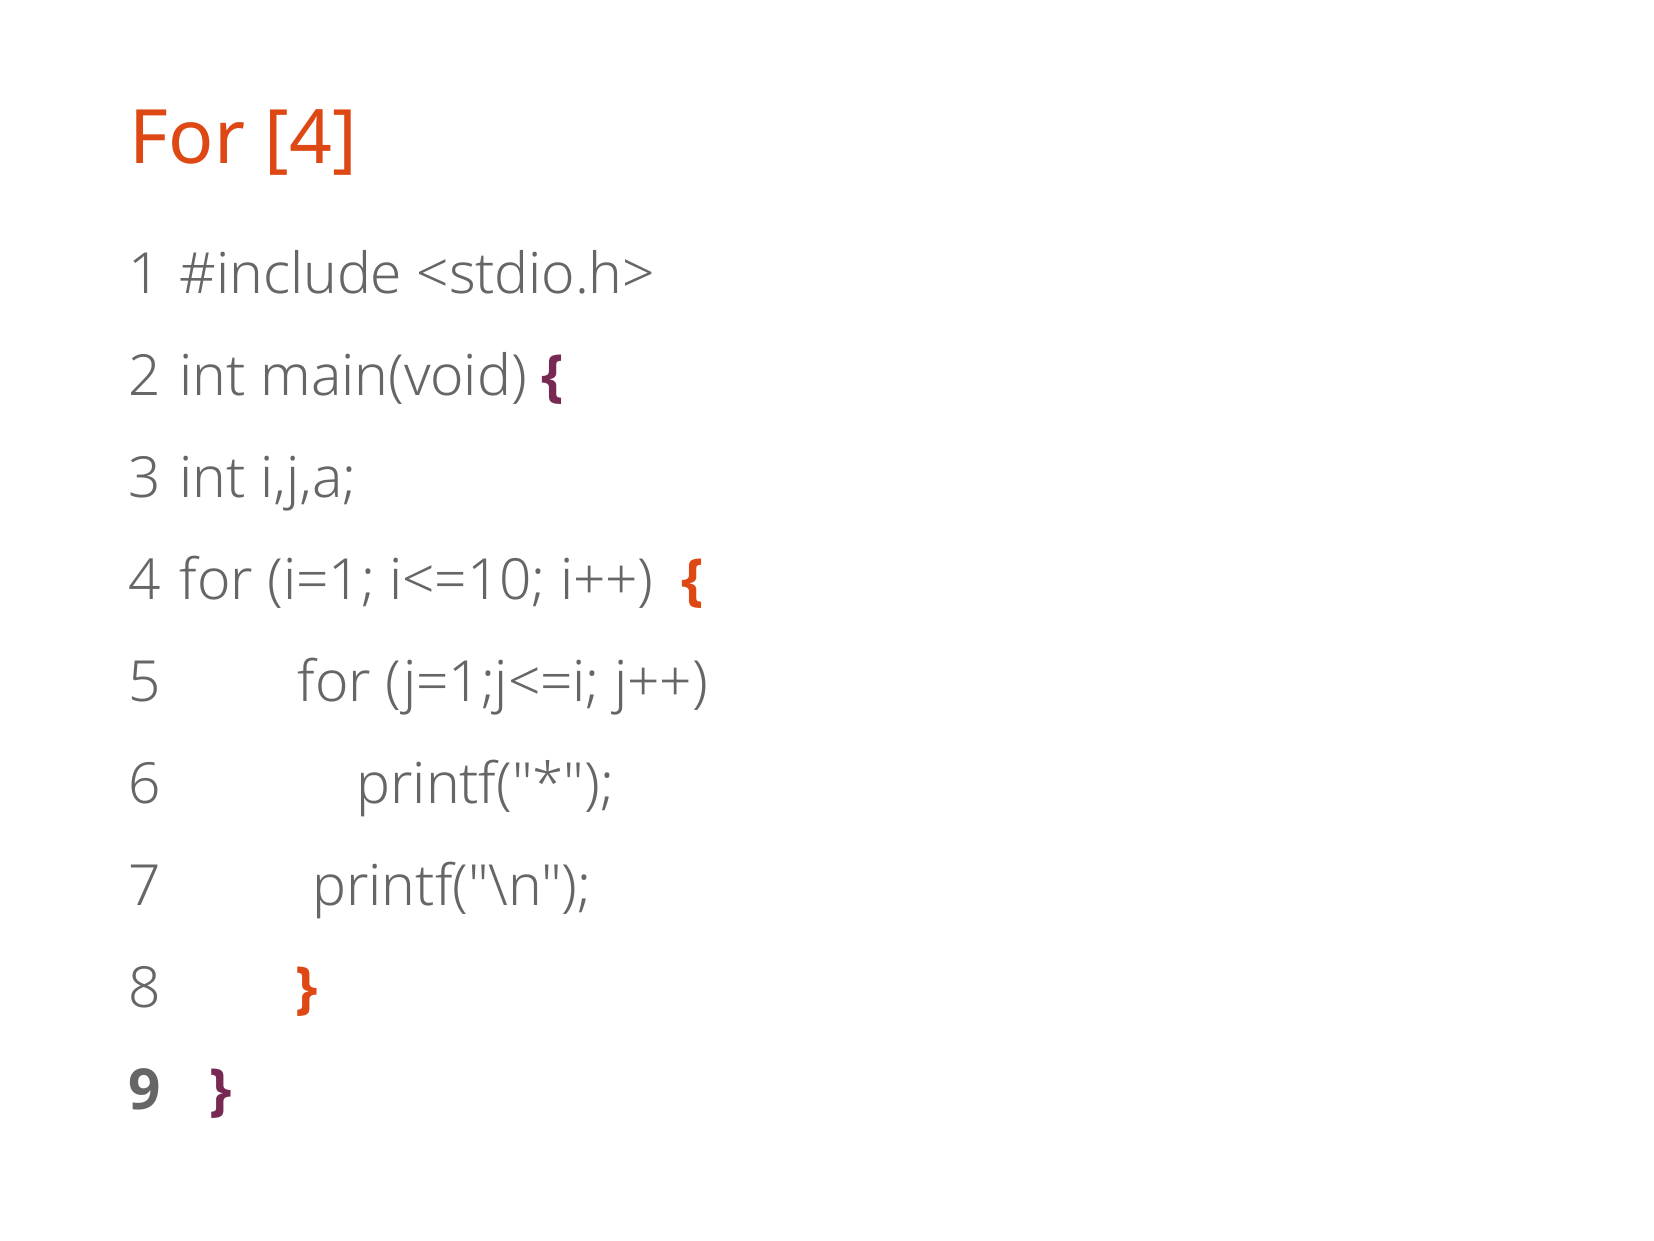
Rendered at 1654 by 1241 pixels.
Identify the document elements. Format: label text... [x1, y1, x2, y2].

title For [4] [129, 70, 1518, 198]
list #include <stdio.h> int main(void) { int i,j,a; for (i=1; i<=10; i++) { for (j=1;j<=i; j++) printf("*"); printf("\n"); } } [111, 232, 1499, 1135]
